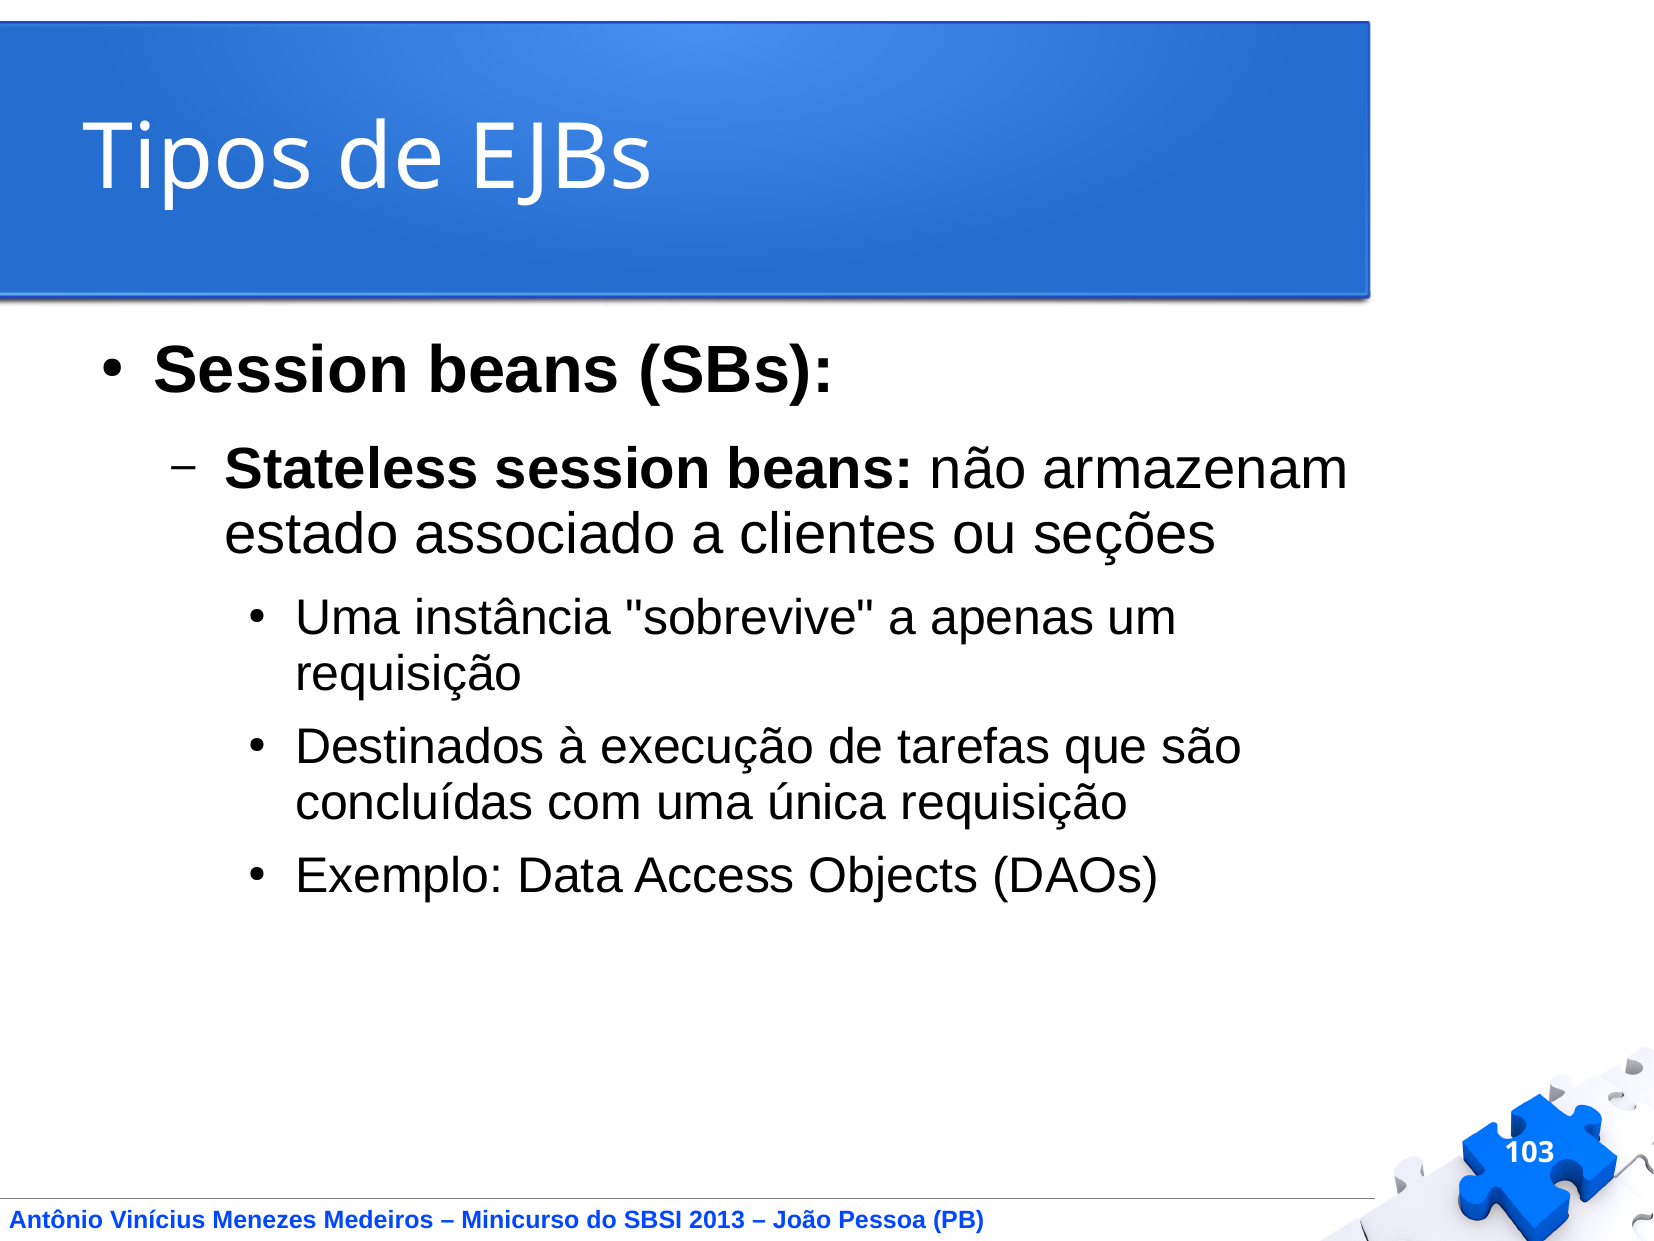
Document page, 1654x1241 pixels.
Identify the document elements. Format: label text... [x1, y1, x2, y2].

title Tipos de EJBs [82, 49, 1323, 257]
picture [0, 21, 1375, 307]
list Session beans (SBs): Stateless session beans: não armazenam estado associado a clientes ou seções Uma instância "sobrevive" a apenas um requisição Destinados à execução de tarefas que são concluídas com uma única requisição Exemplo: Data Access Objects (DAOs) [82, 332, 1356, 1182]
picture [1311, 983, 1654, 1241]
